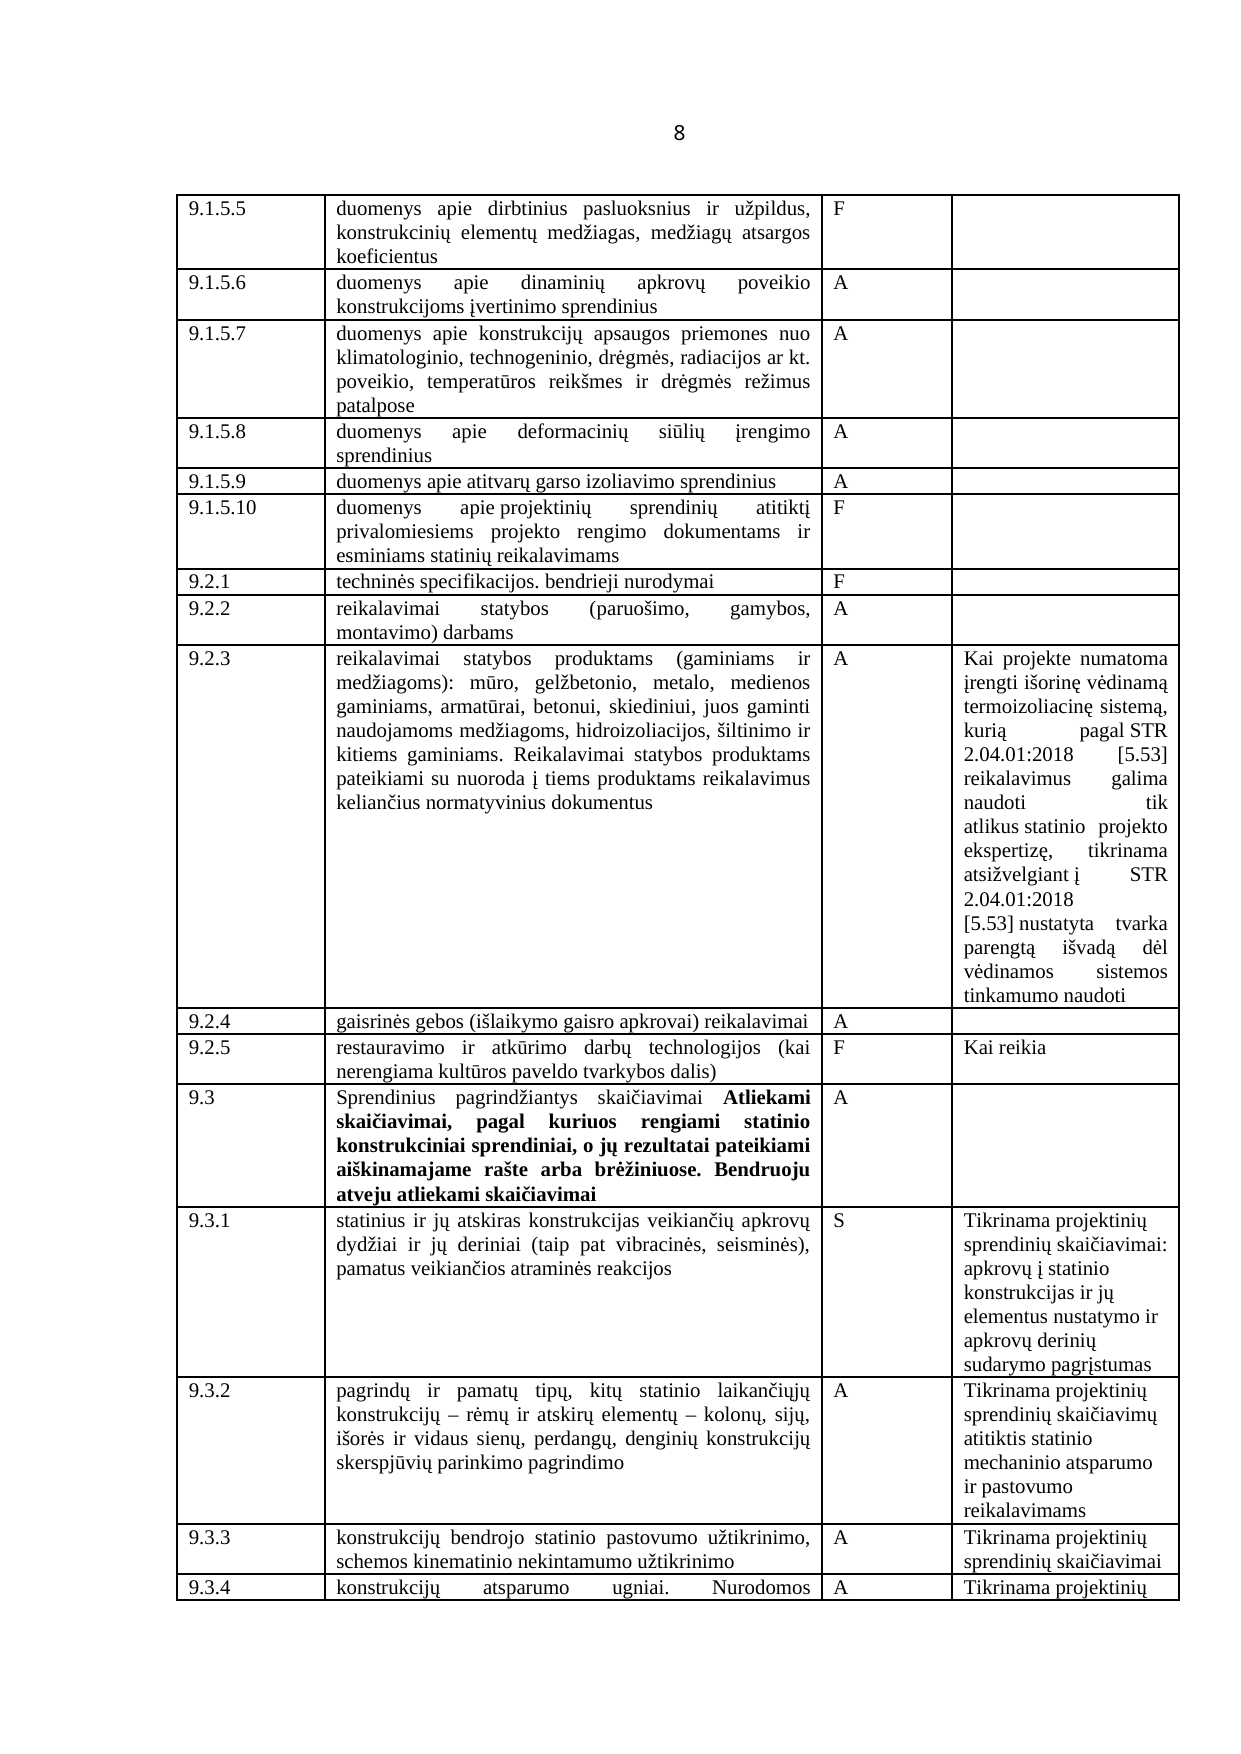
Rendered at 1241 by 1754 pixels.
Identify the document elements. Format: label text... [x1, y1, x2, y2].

table_cell duomenys apie atitvarų garso izoliavimo sprendinius [326, 469, 821, 493]
table_cell duomenys apie konstrukcijų apsaugos priemones nuo klimatologinio, technogeninio, drėgmės, radiacijos ar kt. poveikio, temperatūros reikšmes ir drėgmės režimus patalpose [326, 321, 821, 417]
table_cell Tikrinama projektinių sprendinių skaičiavimų atitiktis statinio mechaninio atsparumo ir pastovumo reikalavimams [953, 1378, 1178, 1522]
table_cell A [823, 1009, 951, 1033]
table_cell 9.3.2 [178, 1378, 324, 1522]
table_cell reikalavimai statybos (paruošimo, gamybos, montavimo) darbams [326, 596, 821, 644]
table_cell 9.3.1 [178, 1208, 324, 1376]
table_cell A [823, 1378, 951, 1522]
table_cell reikalavimai statybos produktams (gaminiams ir medžiagoms): mūro, gelžbetonio, metalo, medienos gaminiams, armatūrai, betonui, skiediniui, juos gaminti naudojamoms medžiagoms, hidroizoliacijos, šiltinimo ir kitiems gaminiams. Reikalavimai statybos produktams pateikiami su nuoroda į tiems produktams reikalavimus keliančius normatyvinius dokumentus [326, 646, 821, 1007]
table_cell [953, 321, 1178, 417]
table_cell A [823, 1525, 951, 1573]
table_cell [953, 196, 1178, 268]
table_cell [953, 419, 1178, 467]
table_cell 9.1.5.5 [178, 196, 324, 268]
table_cell konstrukcijų bendrojo statinio pastovumo užtikrinimo, schemos kinematinio nekintamumo užtikrinimo [326, 1525, 821, 1573]
table_cell F [823, 495, 951, 567]
table_cell A [823, 596, 951, 644]
table_cell duomenys apie dirbtinius pasluoksnius ir užpildus, konstrukcinių elementų medžiagas, medžiagų atsargos koeficientus [326, 196, 821, 268]
table_cell A [823, 321, 951, 417]
table_cell [953, 596, 1178, 644]
table_cell 9.3.3 [178, 1525, 324, 1573]
table_cell konstrukcijų atsparumo ugniai. Nurodomos [326, 1575, 821, 1599]
table_cell A [823, 1575, 951, 1599]
table_cell restauravimo ir atkūrimo darbų technologijos (kai nerengiama kultūros paveldo tvarkybos dalis) [326, 1035, 821, 1083]
table_cell A [823, 419, 951, 467]
table_cell 9.1.5.10 [178, 495, 324, 567]
table_cell [953, 1085, 1178, 1206]
table_cell Tikrinama projektinių sprendinių skaičiavimai: apkrovų į statinio konstrukcijas ir jų elementus nustatymo ir apkrovų derinių sudarymo pagrįstumas [953, 1208, 1178, 1376]
table_cell techninės specifikacijos. bendrieji nurodymai [326, 570, 821, 593]
table_cell 9.1.5.9 [178, 469, 324, 493]
table_cell Tikrinama projektinių [953, 1575, 1178, 1599]
table_cell statinius ir jų atskiras konstrukcijas veikiančių apkrovų dydžiai ir jų deriniai (taip pat vibracinės, seisminės), pamatus veikiančios atraminės reakcijos [326, 1208, 821, 1376]
table_cell [953, 270, 1178, 318]
table_cell [953, 1009, 1178, 1033]
table_cell Kai projekte numatoma įrengti išorinę vėdinamą termoizoliacinę sistemą, kurią pagal STR 2.04.01:2018 [5.53] reikalavimus galima naudoti tik atlikus statinio projekto ekspertizę, tikrinama atsižvelgiant į STR 2.04.01:2018 [5.53] nustatyta tvarka parengtą išvadą dėl vėdinamos sistemos tinkamumo naudoti [953, 646, 1178, 1007]
table_cell duomenys apie projektinių sprendinių atitiktį privalomiesiems projekto rengimo dokumentams ir esminiams statinių reikalavimams [326, 495, 821, 567]
table_cell Sprendinius pagrindžiantys skaičiavimai Atliekami skaičiavimai, pagal kuriuos rengiami statinio konstrukciniai sprendiniai, o jų rezultatai pateikiami aiškinamajame rašte arba brėžiniuose. Bendruoju atveju atliekami skaičiavimai [326, 1085, 821, 1206]
table_cell gaisrinės gebos (išlaikymo gaisro apkrovai) reikalavimai [326, 1009, 821, 1033]
table_cell Kai reikia [953, 1035, 1178, 1083]
table_cell F [823, 570, 951, 593]
table_cell F [823, 1035, 951, 1083]
table_cell 9.3 [178, 1085, 324, 1206]
table_cell 9.3.4 [178, 1575, 324, 1599]
table_cell F [823, 196, 951, 268]
table_cell 9.2.3 [178, 646, 324, 1007]
table_cell [953, 469, 1178, 493]
table_cell pagrindų ir pamatų tipų, kitų statinio laikančiųjų konstrukcijų – rėmų ir atskirų elementų – kolonų, sijų, išorės ir vidaus sienų, perdangų, denginių konstrukcijų skerspjūvių parinkimo pagrindimo [326, 1378, 821, 1522]
table_cell 9.2.5 [178, 1035, 324, 1083]
table_cell duomenys apie deformacinių siūlių įrengimo sprendinius [326, 419, 821, 467]
table_cell 9.1.5.6 [178, 270, 324, 318]
table_cell [953, 495, 1178, 567]
table_cell 9.2.2 [178, 596, 324, 644]
table_cell A [823, 469, 951, 493]
table_cell A [823, 1085, 951, 1206]
table_cell Tikrinama projektinių sprendinių skaičiavimai [953, 1525, 1178, 1573]
table_cell 9.2.4 [178, 1009, 324, 1033]
table_cell A [823, 646, 951, 1007]
table_cell [953, 570, 1178, 593]
table_cell 9.1.5.8 [178, 419, 324, 467]
table_cell A [823, 270, 951, 318]
table_cell duomenys apie dinaminių apkrovų poveikio konstrukcijoms įvertinimo sprendinius [326, 270, 821, 318]
table_cell S [823, 1208, 951, 1376]
table_cell 9.1.5.7 [178, 321, 324, 417]
table_cell 9.2.1 [178, 570, 324, 593]
